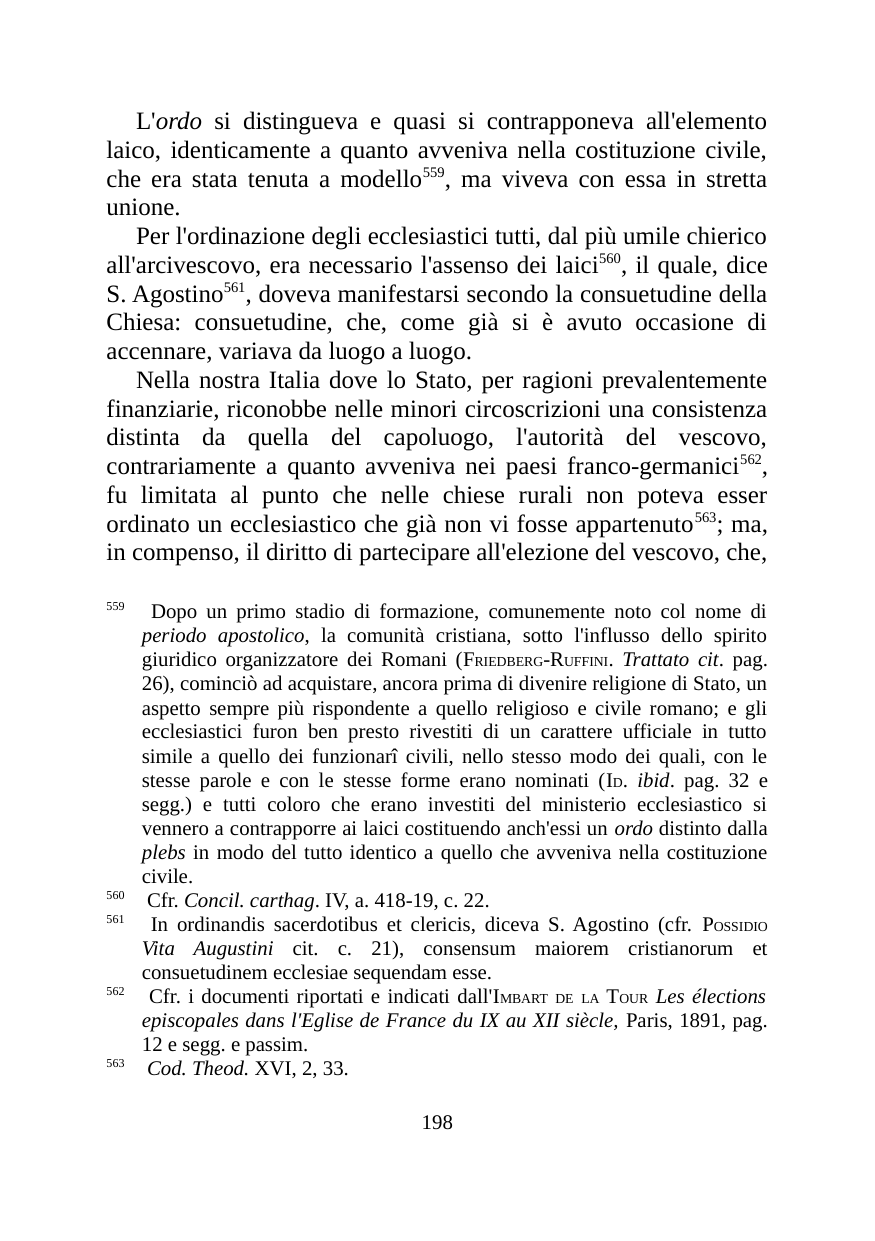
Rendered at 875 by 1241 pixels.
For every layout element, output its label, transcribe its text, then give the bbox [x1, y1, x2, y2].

text Cfr. i documenti riportati e indicati dall'Imbart de la Tour Les élections episcopales dans l'Eglise de France du IX au XII siècle, Paris, 1891, pag. 12 e segg. e passim. [106, 984, 768, 1056]
text Per l'ordinazione degli ecclesiastici tutti, dal più umile chierico all'arcivescovo, era necessario l'assenso dei laici, il quale, dice S. Agostino, doveva manifestarsi secondo la consuetudine della Chiesa: consuetudine, che, come già si è avuto occasione di accennare, variava da luogo a luogo. [106, 221, 768, 365]
text Cod. Theod. XVI, 2, 33. [106, 1056, 768, 1080]
text Cfr. Concil. carthag. IV, a. 418-19, c. 22. [106, 888, 768, 912]
text L'ordo si distingueva e quasi si contrapponeva all'elemento laico, identicamente a quanto avveniva nella costituzione civile, che era stata tenuta a modello, ma viveva con essa in stretta unione. [106, 106, 768, 221]
text Nella nostra Italia dove lo Stato, per ragioni prevalentemente finanziarie, riconobbe nelle minori circoscrizioni una consistenza distinta da quella del capoluogo, l'autorità del vescovo, contrariamente a quanto avveniva nei paesi franco-germanici, fu limitata al punto che nelle chiese rurali non poteva esser ordinato un ecclesiastico che già non vi fosse appartenuto; ma, in compenso, il diritto di partecipare all'elezione del vescovo, che, [106, 365, 768, 566]
text In ordinandis sacerdotibus et clericis, diceva S. Agostino (cfr. Possidio Vita Augustini cit. c. 21), consensum maiorem cristianorum et consuetudinem ecclesiae sequendam esse. [106, 912, 768, 984]
text Dopo un primo stadio di formazione, comunemente noto col nome di periodo apostolico, la comunità cristiana, sotto l'influsso dello spirito giuridico organizzatore dei Romani (Friedberg-Ruffini. Trattato cit. pag. 26), cominciò ad acquistare, ancora prima di divenire religione di Stato, un aspetto sempre più rispondente a quello religioso e civile romano; e gli ecclesiastici furon ben presto rivestiti di un carattere ufficiale in tutto simile a quello dei funzionarî civili, nello stesso modo dei quali, con le stesse parole e con le stesse forme erano nominati (Id. ibid. pag. 32 e segg.) e tutti coloro che erano investiti del ministerio ecclesiastico si vennero a contrapporre ai laici costituendo anch'essi un ordo distinto dalla plebs in modo del tutto identico a quello che avveniva nella costituzione civile. [106, 599, 768, 888]
